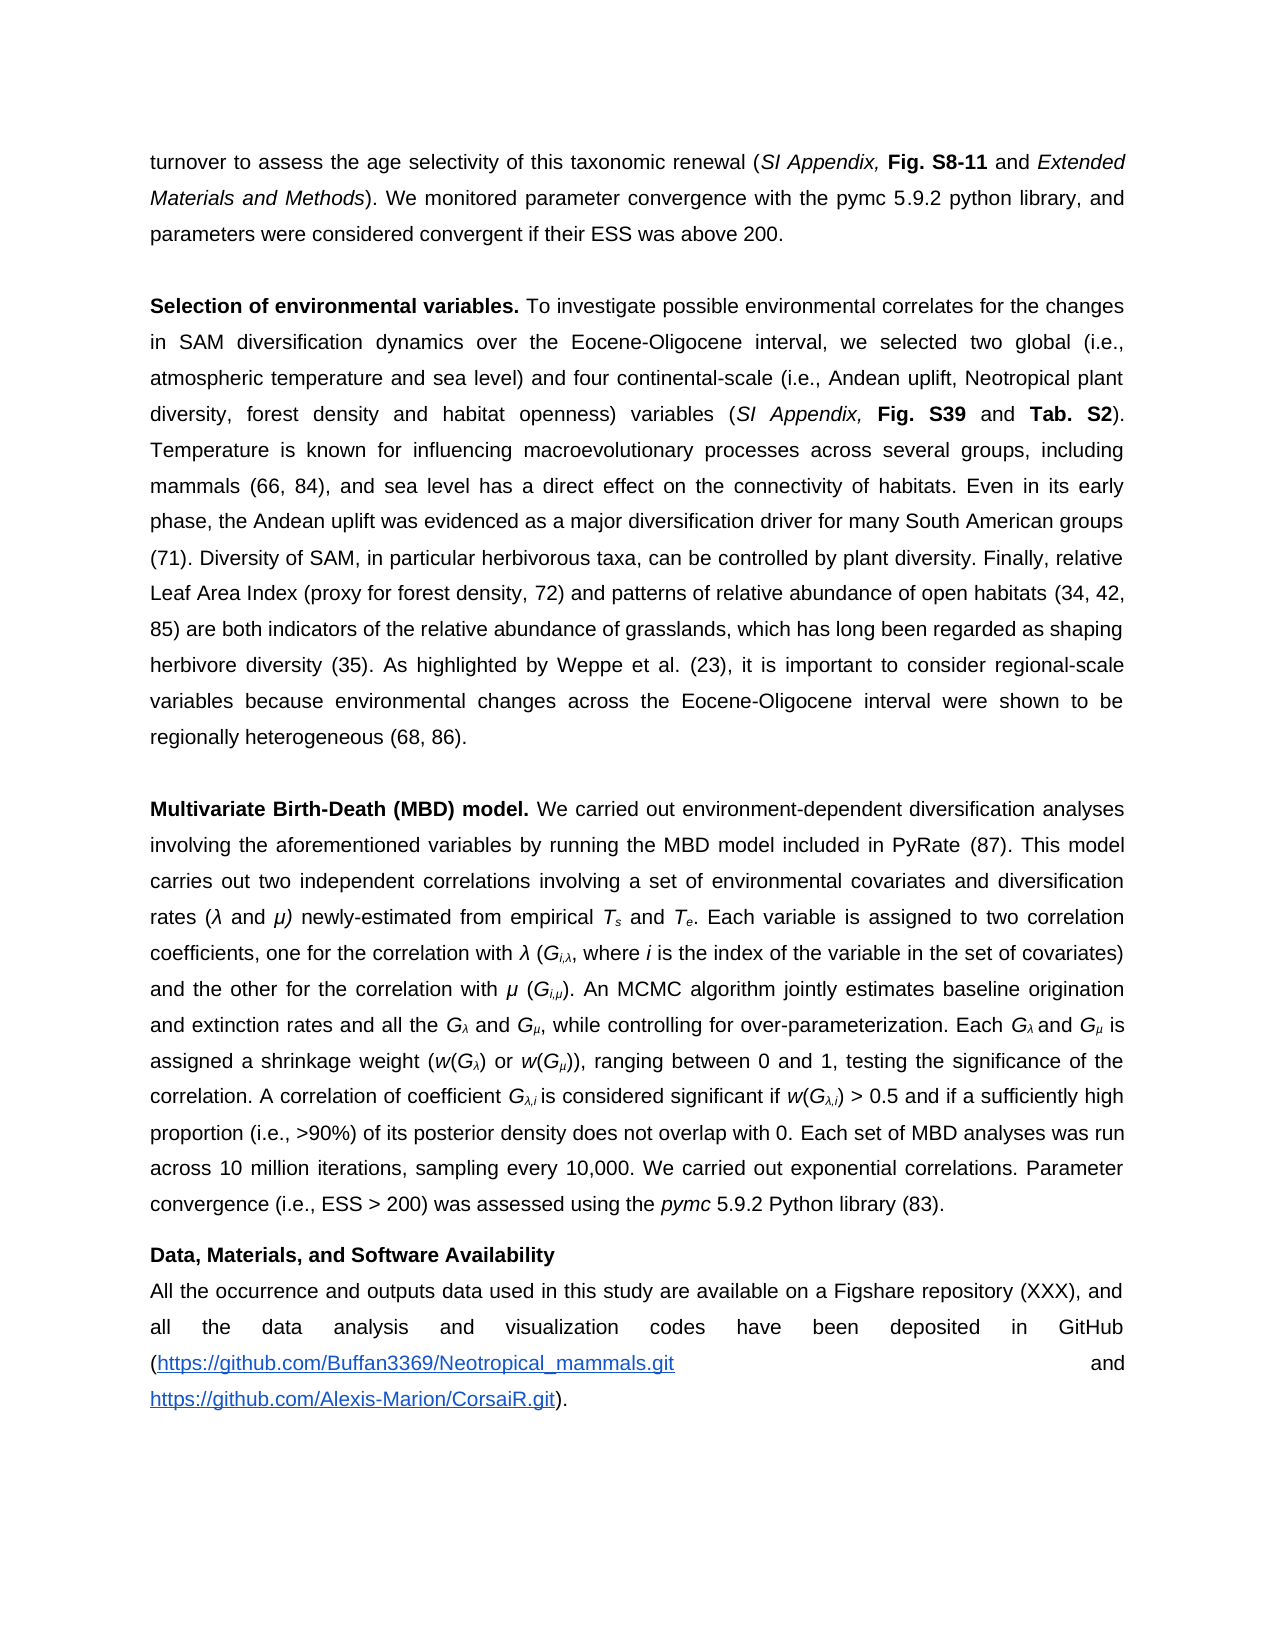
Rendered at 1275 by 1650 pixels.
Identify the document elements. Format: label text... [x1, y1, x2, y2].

text All the occurrence and outputs data used in this study are available on a Figshare repository (XXX), and all the data analysis and visualization codes have been deposited in GitHub (https://github.com/Buffan3369/Neotropical_mammals.git and https://github.com/Alexis-Marion/CorsaiR.git). [150, 1279, 1125, 1410]
text Data, Materials, and Software Availability [150, 1243, 1125, 1267]
text Multivariate Birth-Death (MBD) model. We carried out environment-dependent diversification analyses involving the aforementioned variables by running the MBD model included in PyRate (87). This model carries out two independent correlations involving a set of environmental covariates and diversification rates (λ and μ) newly-estimated from empirical Ts and Te. Each variable is assigned to two correlation coefficients, one for the correlation with λ (Gi,λ, where i is the index of the variable in the set of covariates) and the other for the correlation with μ (Gi,μ). An MCMC algorithm jointly estimates baseline origination and extinction rates and all the Gλ and Gµ, while controlling for over-parameterization. Each Gλ and Gµ is assigned a shrinkage weight (w(Gλ) or w(Gµ)), ranging between 0 and 1, testing the significance of the correlation. A correlation of coefficient Gλ,i is considered significant if w(Gλ,i) > 0.5 and if a sufficiently high proportion (i.e., >90%) of its posterior density does not overlap with 0. Each set of MBD analyses was run across 10 million iterations, sampling every 10,000. We carried out exponential correlations. Parameter convergence (i.e., ESS > 200) was assessed using the pymc 5.9.2 Python library (83). [150, 797, 1125, 1216]
text turnover to assess the age selectivity of this taxonomic renewal (SI Appendix, Fig. S8-11 and Extended Materials and Methods). We monitored parameter convergence with the pymc 5.9.2 python library, and parameters were considered convergent if their ESS was above 200. [150, 150, 1125, 246]
text Selection of environmental variables. To investigate possible environmental correlates for the changes in SAM diversification dynamics over the Eocene-Oligocene interval, we selected two global (i.e., atmospheric temperature and sea level) and four continental-scale (i.e., Andean uplift, Neotropical plant diversity, forest density and habitat openness) variables (SI Appendix, Fig. S39 and Tab. S2). Temperature is known for influencing macroevolutionary processes across several groups, including mammals (66, 84), and sea level has a direct effect on the connectivity of habitats. Even in its early phase, the Andean uplift was evidenced as a major diversification driver for many South American groups (71). Diversity of SAM, in particular herbivorous taxa, can be controlled by plant diversity. Finally, relative Leaf Area Index (proxy for forest density, 72) and patterns of relative abundance of open habitats (34, 42, 85) are both indicators of the relative abundance of grasslands, which has long been regarded as shaping herbivore diversity (35). As highlighted by Weppe et al. (23), it is important to consider regional-scale variables because environmental changes across the Eocene-Oligocene interval were shown to be regionally heterogeneous (68, 86). [150, 294, 1125, 749]
